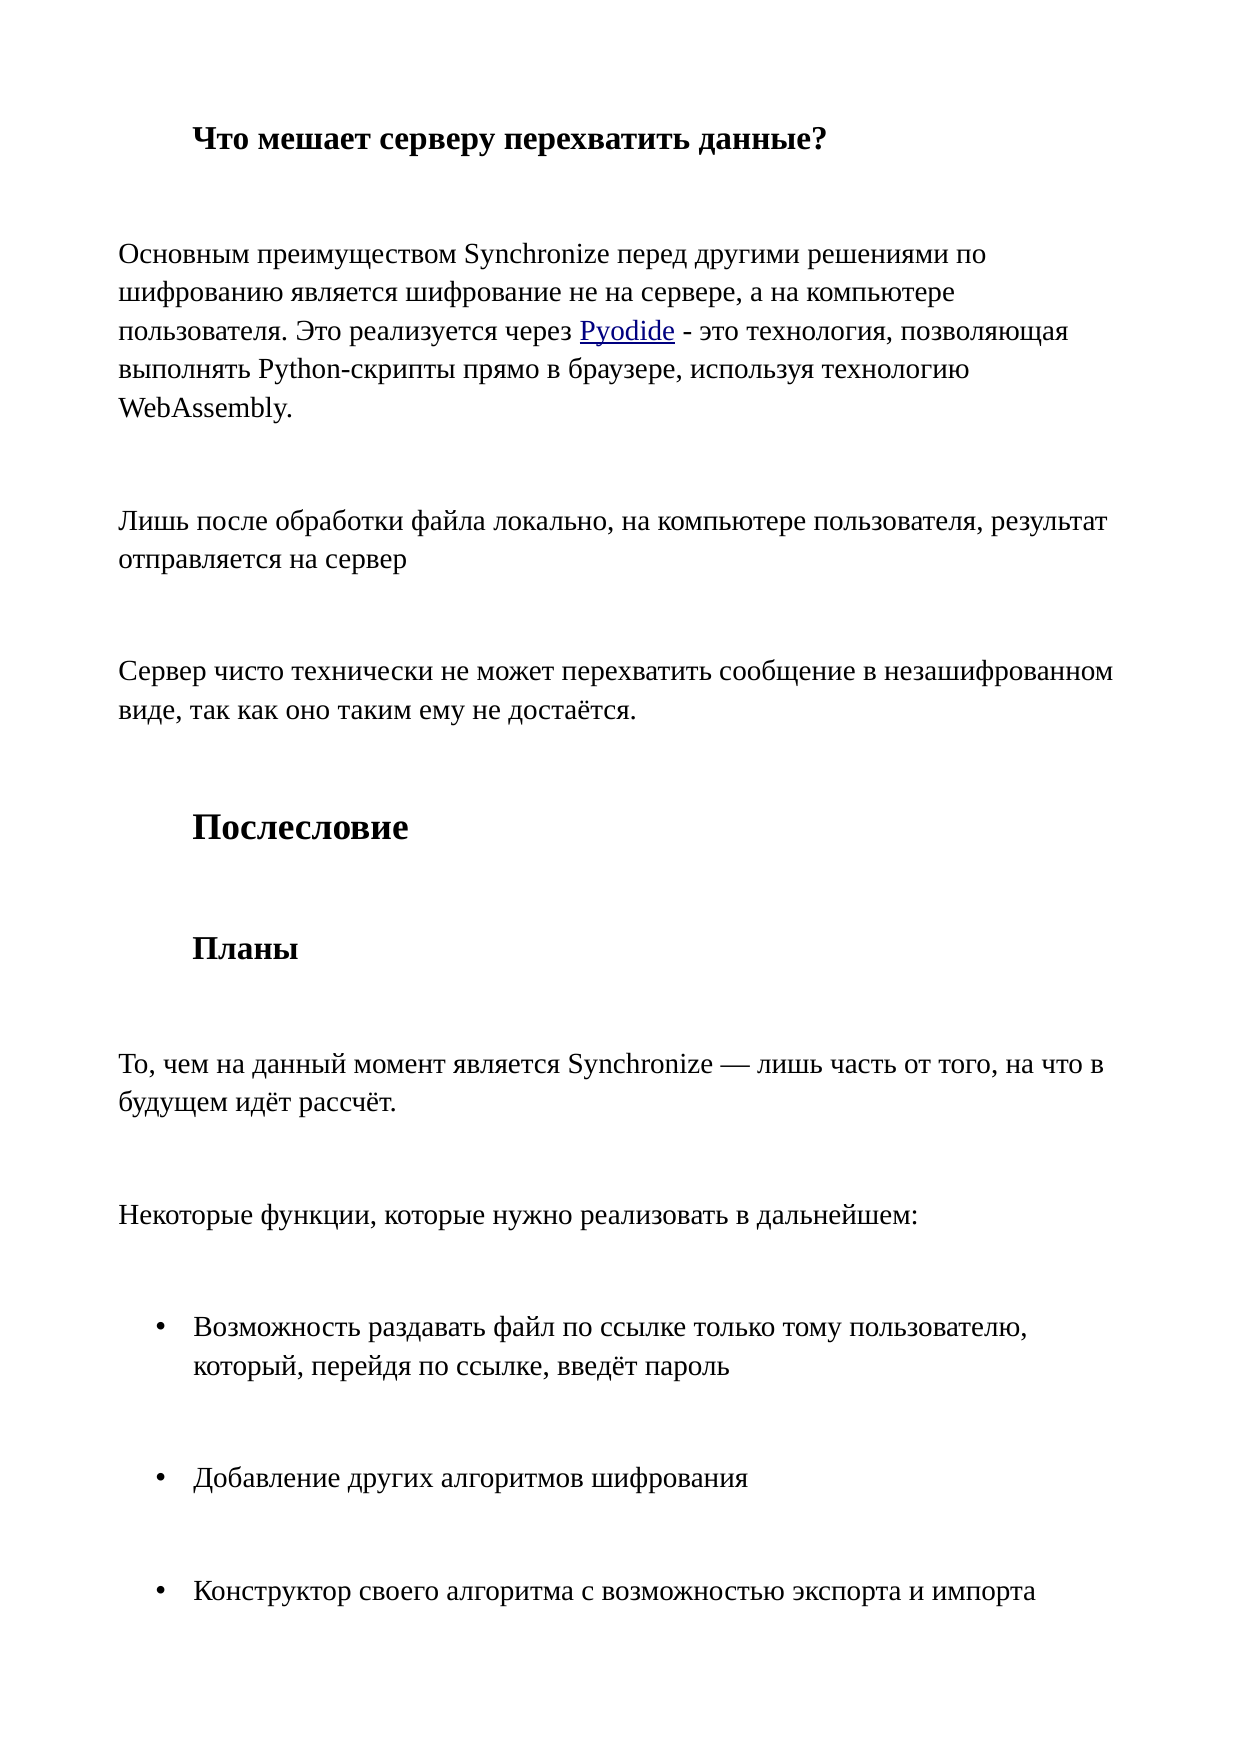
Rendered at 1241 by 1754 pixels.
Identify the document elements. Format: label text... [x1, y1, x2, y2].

text Некоторые функции, которые нужно реализовать в дальнейшем: [118, 1197, 1122, 1230]
text То, чем на данный момент является Synchronize — лишь часть от того, на что в будущем идёт рассчёт. [118, 1046, 1122, 1118]
list Добавление других алгоритмов шифрования [156, 1460, 1122, 1494]
list Возможность раздавать файл по ссылке только тому пользователю, который, перейдя по ссылке, введёт пароль [156, 1309, 1122, 1381]
text Основным преимуществом Synchronize перед другими решениями по шифрованию является шифрование не на сервере, а на компьютере пользователя. Это реализуется через Pyodide - это технология, позволяющая выполнять Python-скрипты прямо в браузере, используя технологию WebAssembly. [118, 236, 1122, 424]
subtitle Планы [118, 928, 1122, 966]
subtitle Что мешает серверу перехватить данные? [118, 118, 1122, 156]
text Лишь после обработки файла локально, на компьютере пользователя, результат отправляется на сервер [118, 503, 1122, 575]
text Сервер чисто технически не может перехватить сообщение в незашифрованном виде, так как оно таким ему не достаётся. [118, 653, 1122, 726]
list Конструктор своего алгоритма с возможностью экспорта и импорта [156, 1573, 1122, 1606]
subtitle Послесловие [118, 804, 1122, 848]
